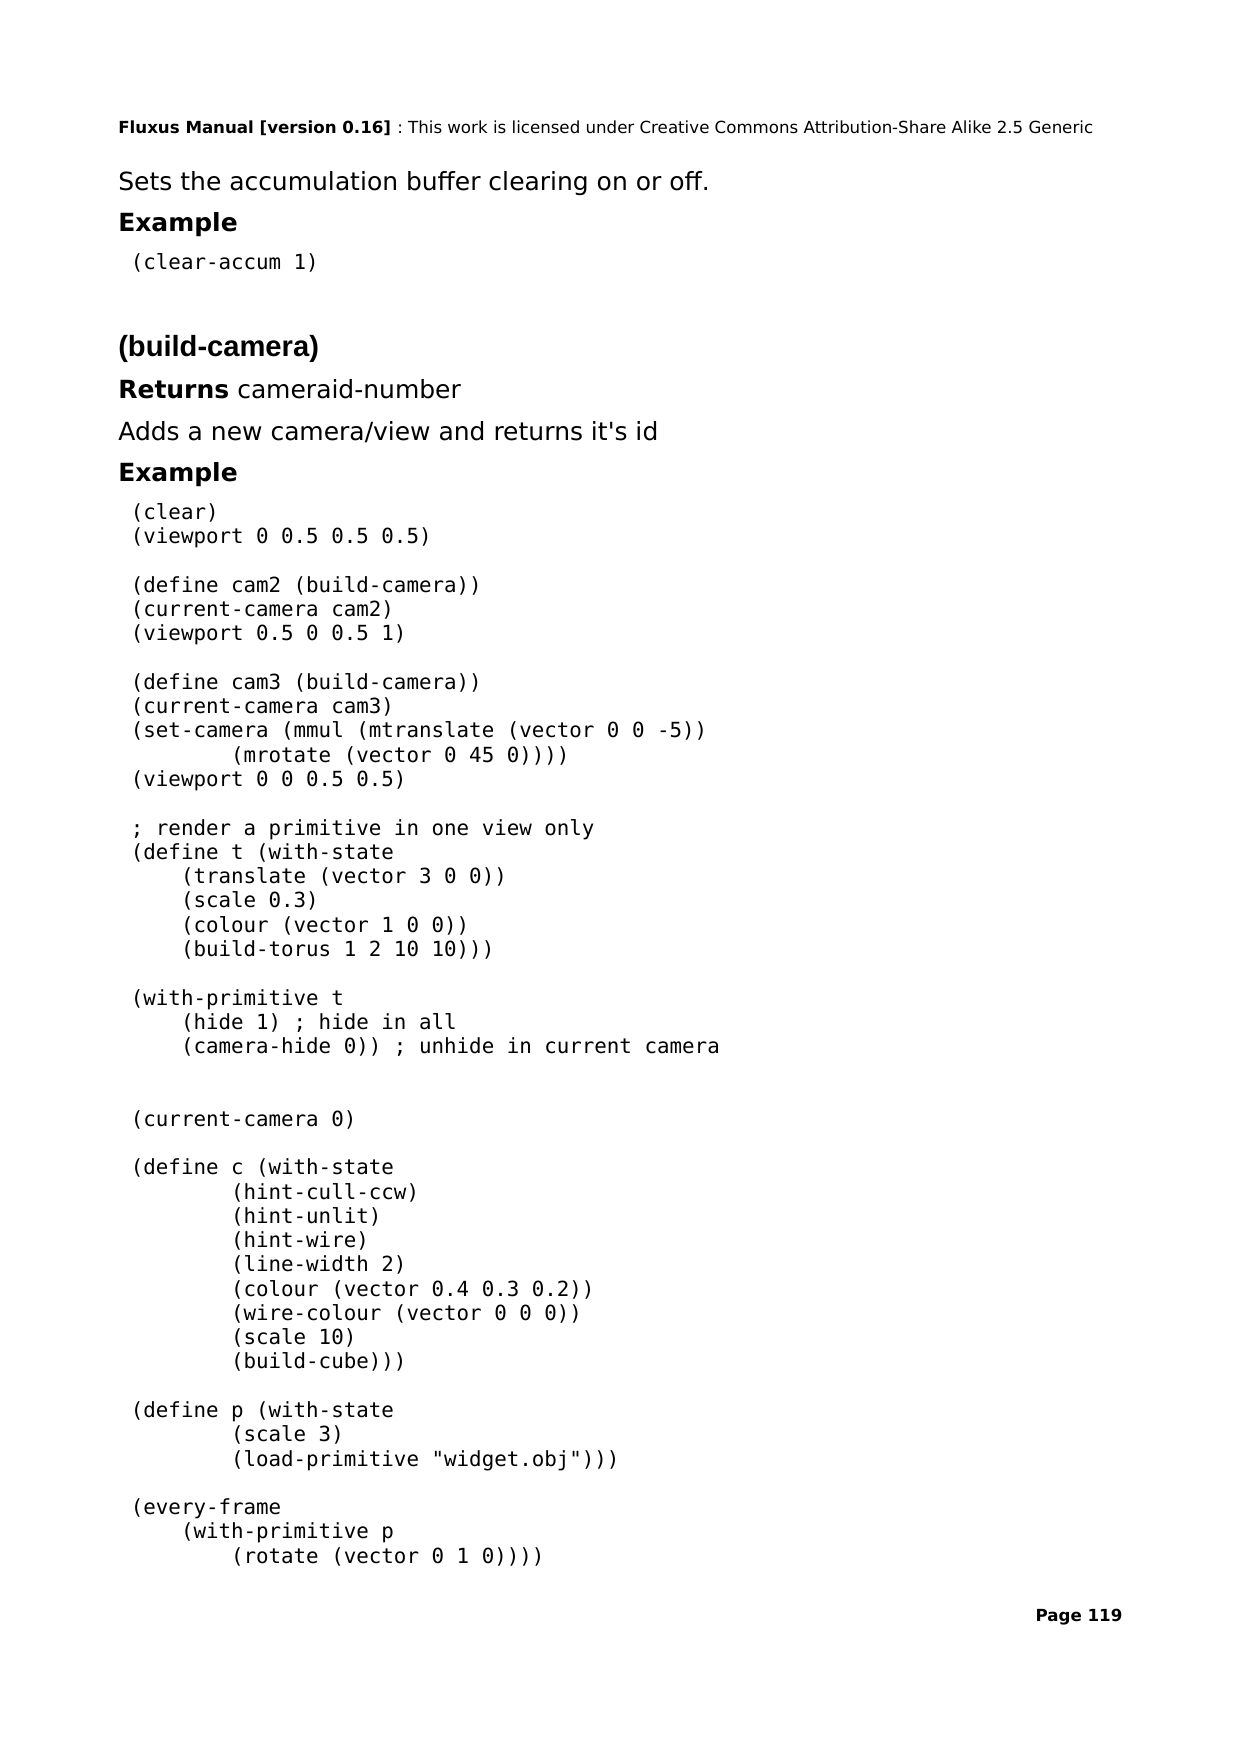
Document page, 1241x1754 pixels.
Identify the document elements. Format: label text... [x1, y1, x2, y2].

text (define cam3 (build-camera)) [118, 670, 1122, 694]
text (clear-accum 1) [118, 250, 1122, 274]
text (build-cube))) [118, 1349, 1122, 1374]
text (colour (vector 1 0 0)) [118, 913, 1122, 937]
text (viewport 0 0 0.5 0.5) [118, 767, 1122, 791]
text (camera-hide 0)) ; unhide in current camera [118, 1034, 1122, 1058]
text Sets the accumulation buffer clearing on or off. [118, 167, 1122, 196]
text (define cam2 (build-camera)) [118, 573, 1122, 597]
text (current-camera 0) [118, 1107, 1122, 1131]
text (hint-unlit) [118, 1204, 1122, 1228]
text (mrotate (vector 0 45 0)))) [118, 743, 1122, 767]
text (with-primitive t [118, 986, 1122, 1010]
text (with-primitive p [118, 1519, 1122, 1544]
text (scale 0.3) [118, 888, 1122, 913]
text (translate (vector 3 0 0)) [118, 864, 1122, 888]
text Adds a new camera/view and returns it's id [118, 417, 1122, 446]
text (viewport 0.5 0 0.5 1) [118, 621, 1122, 646]
text (line-width 2) [118, 1252, 1122, 1277]
text (load-primitive "widget.obj"))) [118, 1447, 1122, 1471]
text (define t (with-state [118, 840, 1122, 864]
text (scale 3) [118, 1422, 1122, 1447]
text (current-camera cam2) [118, 597, 1122, 621]
text (viewport 0 0.5 0.5 0.5) [118, 524, 1122, 549]
text (current-camera cam3) [118, 694, 1122, 718]
text (set-camera (mmul (mtranslate (vector 0 0 -5)) [118, 718, 1122, 743]
text (define c (with-state [118, 1155, 1122, 1180]
text (rotate (vector 0 1 0)))) [118, 1544, 1122, 1568]
text (clear) [118, 500, 1122, 524]
text (scale 10) [118, 1325, 1122, 1349]
text (build-torus 1 2 10 10))) [118, 937, 1122, 961]
text (colour (vector 0.4 0.3 0.2)) [118, 1277, 1122, 1301]
text ; render a primitive in one view only [118, 816, 1122, 840]
text (wire-colour (vector 0 0 0)) [118, 1301, 1122, 1325]
text Example [118, 458, 1122, 488]
text (hint-cull-ccw) [118, 1180, 1122, 1204]
text Example [118, 209, 1122, 238]
text (hide 1) ; hide in all [118, 1010, 1122, 1034]
subtitle (build-camera) [118, 329, 1122, 363]
text (define p (with-state [118, 1398, 1122, 1422]
text (hint-wire) [118, 1228, 1122, 1252]
text (every-frame [118, 1495, 1122, 1519]
text Returns cameraid-number [118, 375, 1122, 404]
